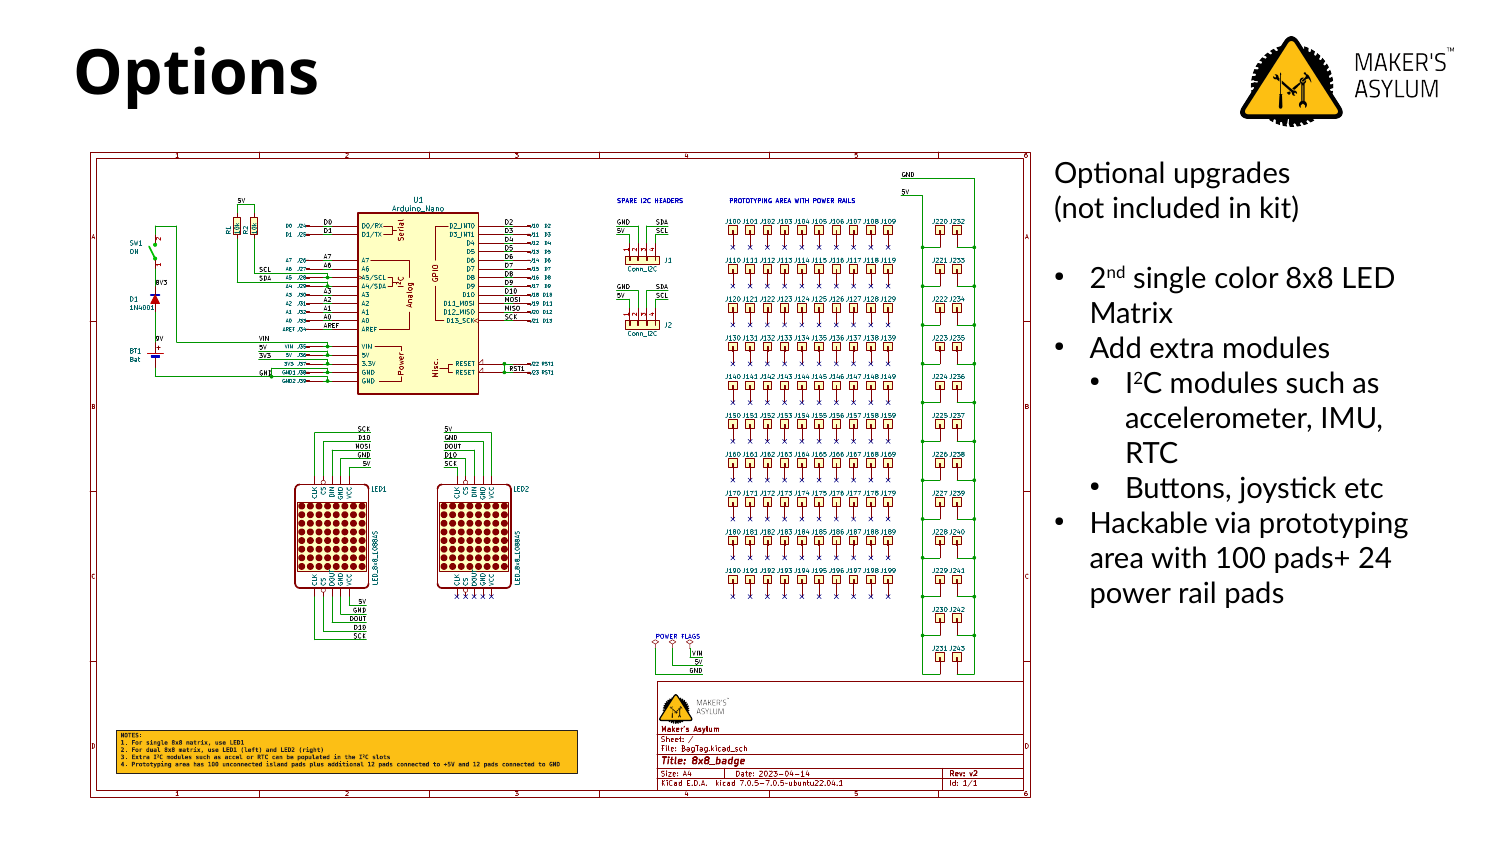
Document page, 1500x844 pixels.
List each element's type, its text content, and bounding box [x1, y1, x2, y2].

picture [88, 147, 1033, 798]
text_box Optional upgrades (not included in kit) 2nd single color 8x8 LED Matrix Add extra modules I2C modules such as accelerometer, IMU, RTC Buttons, joystick etc Hackable via prototyping area with 100 pads+ 24 power rail pads [1039, 147, 1441, 618]
picture [1240, 36, 1454, 128]
text_box Options [58, 11, 822, 127]
